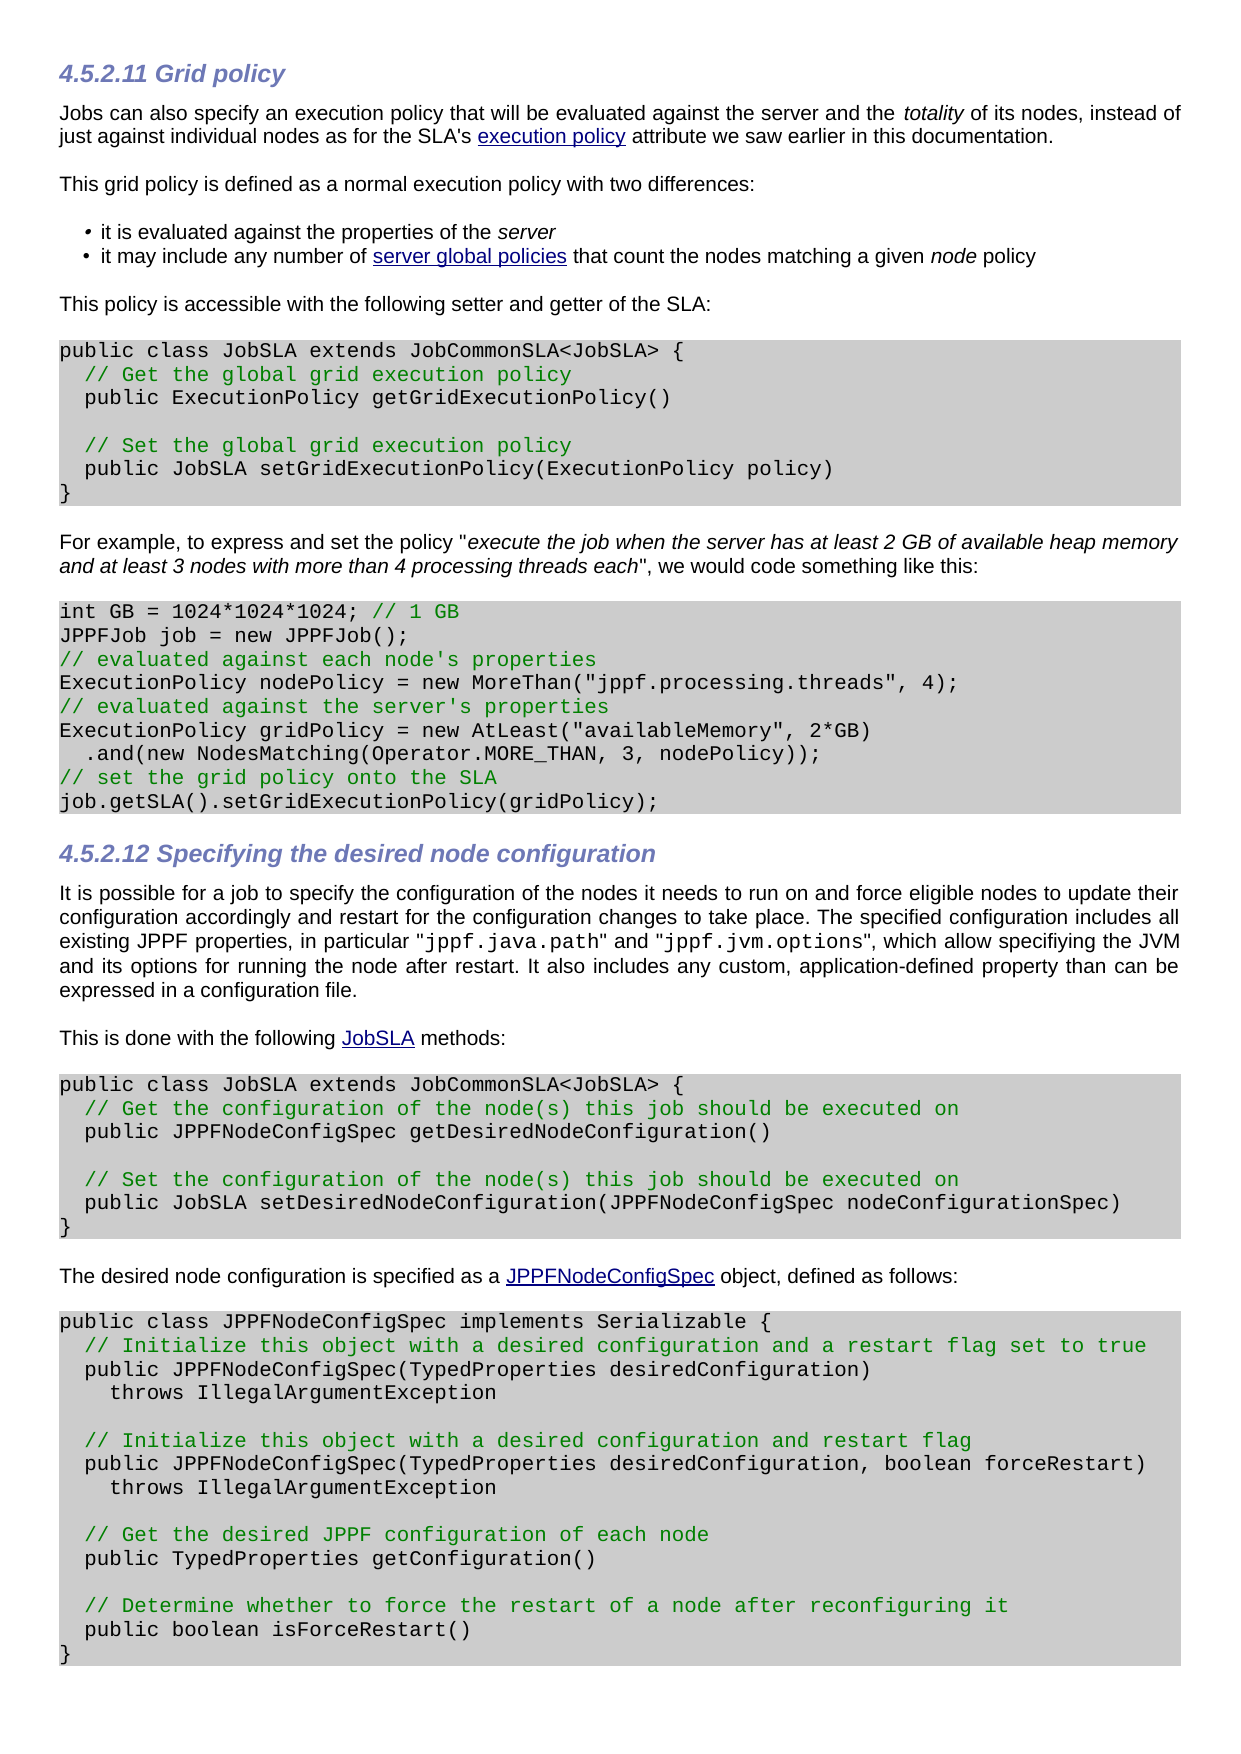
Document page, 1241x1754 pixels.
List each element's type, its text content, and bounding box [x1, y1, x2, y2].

text For example, to express and set the policy "execute the job when the server has at least 2 GB of available heap memory and at least 3 nodes with more than 4 processing threads each", we would code something like this: [59, 529, 1181, 577]
text public class JPPFNodeConfigSpec implements Serializable { [59, 1311, 1181, 1335]
text Jobs can also specify an execution policy that will be evaluated against the server and the totality of its nodes, instead of just against individual nodes as for the SLA's execution policy attribute we saw earlier in this documentation. [59, 100, 1181, 148]
text public JPPFNodeConfigSpec(TypedProperties desiredConfiguration, boolean forceRestart) [59, 1453, 1181, 1477]
text public boolean isForceRestart() [59, 1619, 1181, 1642]
text } [59, 482, 1181, 506]
text } [59, 1642, 1181, 1666]
text throws IllegalArgumentException [59, 1382, 1181, 1406]
text This grid policy is defined as a normal execution policy with two differences: [59, 172, 1181, 196]
text public JobSLA setDesiredNodeConfiguration(JPPFNodeConfigSpec nodeConfigurationSpec) [59, 1192, 1181, 1216]
text // Initialize this object with a desired configuration and restart flag [59, 1430, 1181, 1453]
text public class JobSLA extends JobCommonSLA<JobSLA> { [59, 1074, 1181, 1098]
text public ExecutionPolicy getGridExecutionPolicy() [59, 387, 1181, 411]
text It is possible for a job to specify the configuration of the nodes it needs to run on and force eligible nodes to update their configuration accordingly and restart for the configuration changes to take place. The specified configuration includes all existing JPPF properties, in particular "jppf.java.path" and "jppf.jvm.options", which allow specifiying the JVM and its options for running the node after restart. It also includes any custom, application-defined property than can be expressed in a configuration file. [59, 881, 1181, 1002]
text throws IllegalArgumentException [59, 1477, 1181, 1501]
text public JobSLA setGridExecutionPolicy(ExecutionPolicy policy) [59, 458, 1181, 482]
text // Get the global grid execution policy [59, 364, 1181, 387]
text The desired node configuration is specified as a JPPFNodeConfigSpec object, defined as follows: [59, 1263, 1181, 1287]
text // Get the desired JPPF configuration of each node [59, 1524, 1181, 1548]
text ExecutionPolicy gridPolicy = new AtLeast("availableMemory", 2*GB) [59, 720, 1181, 743]
text // Set the configuration of the node(s) this job should be executed on [59, 1169, 1181, 1192]
text // Determine whether to force the restart of a node after reconfiguring it [59, 1595, 1181, 1619]
text } [59, 1216, 1181, 1239]
text public class JobSLA extends JobCommonSLA<JobSLA> { [59, 340, 1181, 364]
text job.getSLA().setGridExecutionPolicy(gridPolicy); [59, 791, 1181, 814]
text // Get the configuration of the node(s) this job should be executed on [59, 1098, 1181, 1121]
text public TypedProperties getConfiguration() [59, 1548, 1181, 1572]
text int GB = 1024*1024*1024; // 1 GB [59, 601, 1181, 625]
text ExecutionPolicy nodePolicy = new MoreThan("jppf.processing.threads", 4); [59, 672, 1181, 696]
text public JPPFNodeConfigSpec getDesiredNodeConfiguration() [59, 1121, 1181, 1145]
text This policy is accessible with the following setter and getter of the SLA: [59, 292, 1181, 316]
list it is evaluated against the properties of the server [83, 220, 1181, 244]
subtitle Specifying the desired node configuration [59, 839, 1181, 868]
text JPPFJob job = new JPPFJob(); [59, 625, 1181, 649]
list it may include any number of server global policies that count the nodes matching a given node policy [83, 244, 1181, 268]
text // Initialize this object with a desired configuration and a restart flag set to true [59, 1335, 1181, 1359]
text This is done with the following JobSLA methods: [59, 1026, 1181, 1050]
text public JPPFNodeConfigSpec(TypedProperties desiredConfiguration) [59, 1359, 1181, 1382]
text // Set the global grid execution policy [59, 435, 1181, 458]
text // set the grid policy onto the SLA [59, 767, 1181, 791]
text // evaluated against the server's properties [59, 696, 1181, 720]
text // evaluated against each node's properties [59, 649, 1181, 672]
text .and(new NodesMatching(Operator.MORE_THAN, 3, nodePolicy)); [59, 743, 1181, 767]
subtitle Grid policy [59, 59, 1181, 88]
